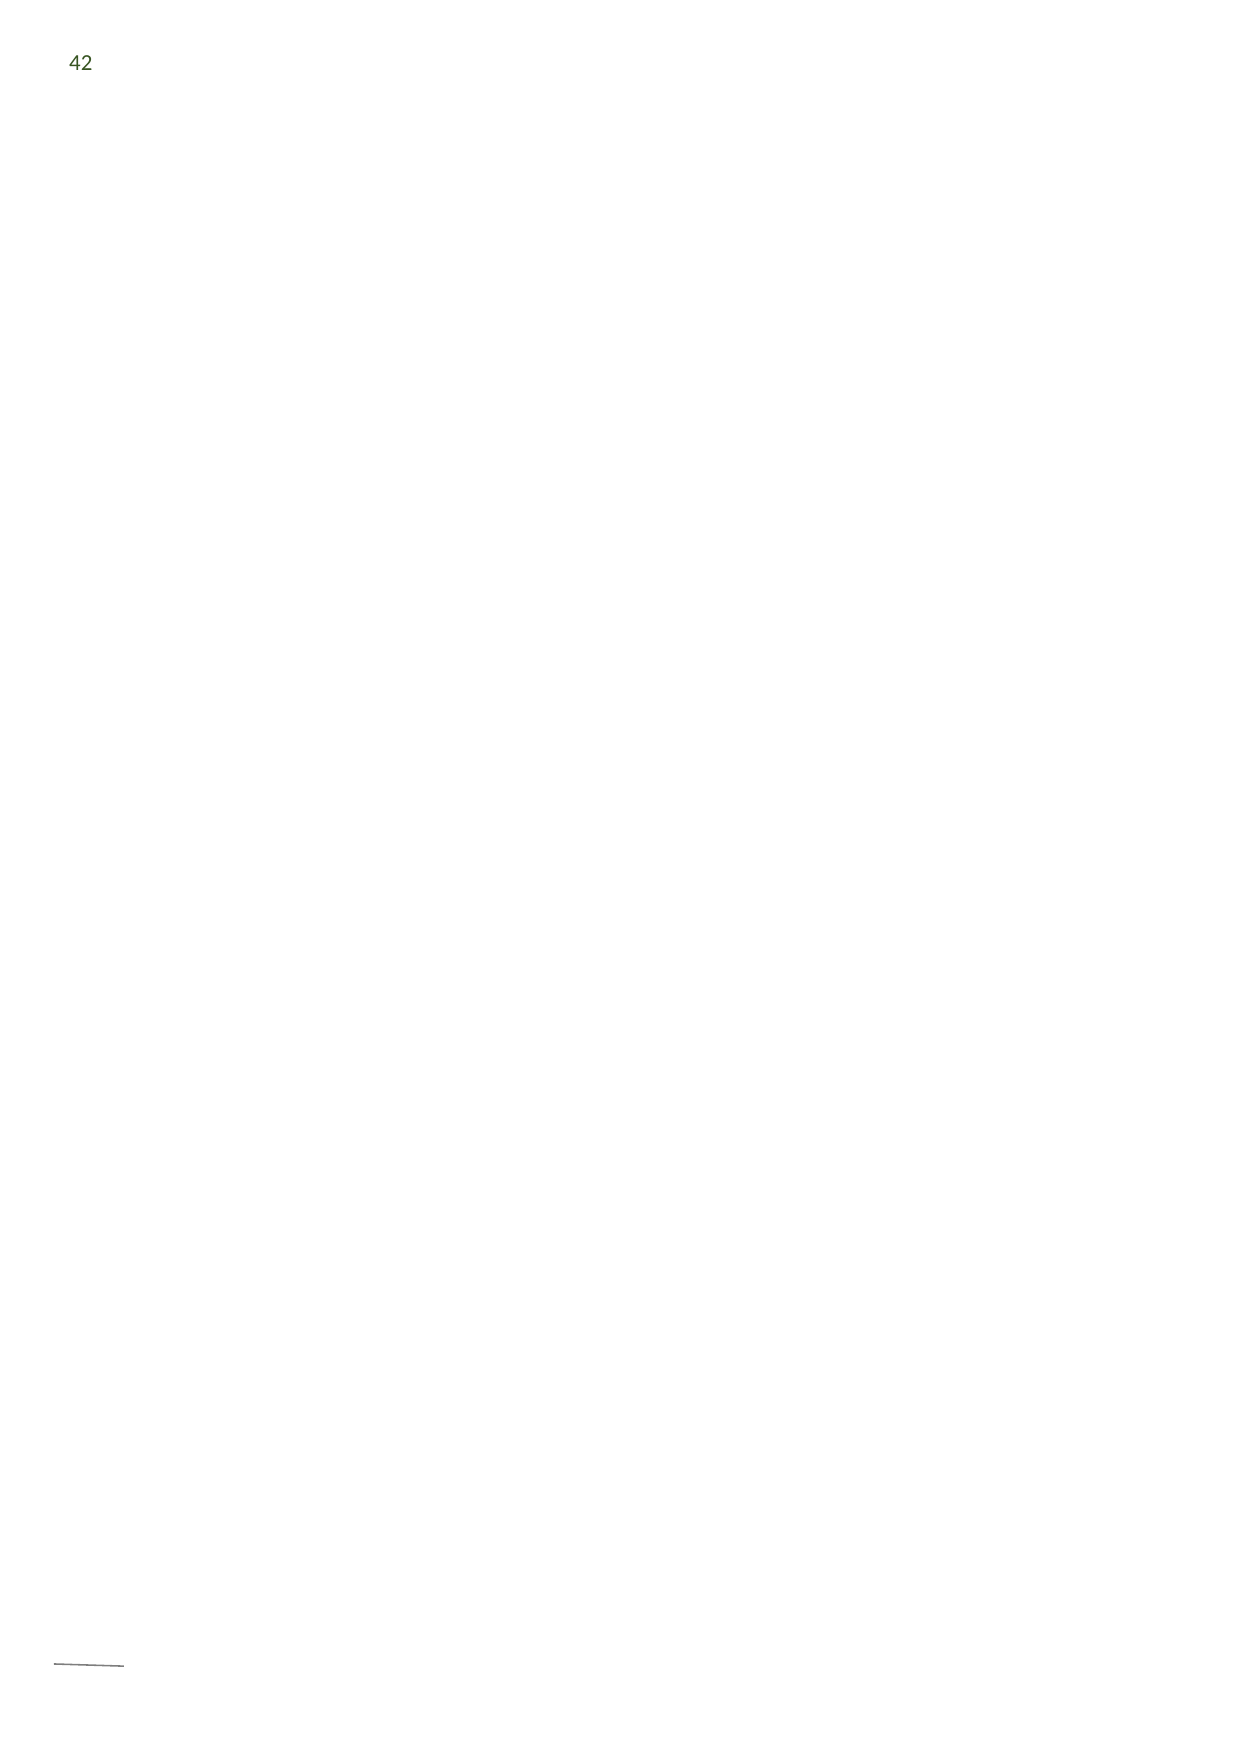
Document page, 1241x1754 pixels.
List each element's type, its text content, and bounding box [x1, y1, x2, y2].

text 42 [69, 50, 1066, 76]
